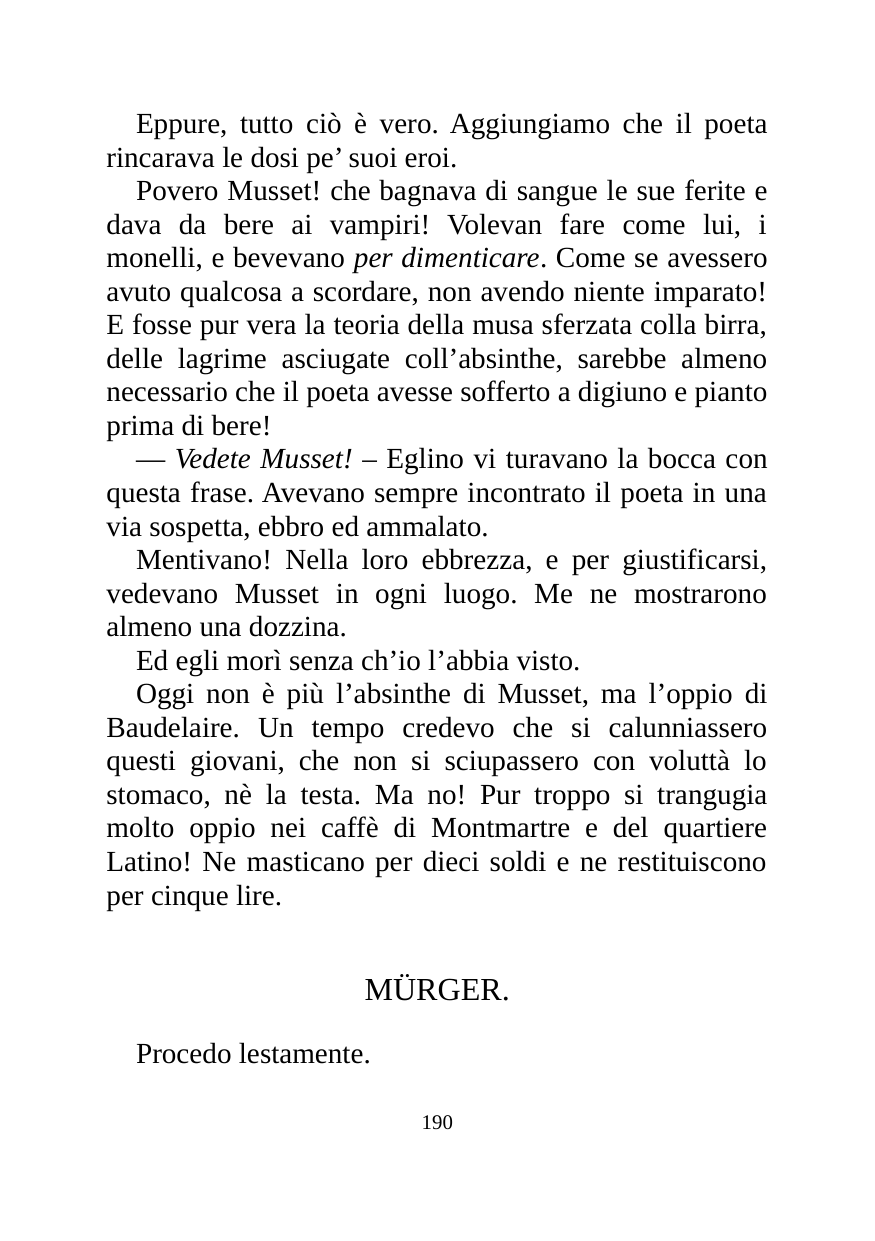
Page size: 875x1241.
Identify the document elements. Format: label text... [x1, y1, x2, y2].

text — Vedete Musset! – Eglino vi turavano la bocca con questa frase. Avevano sempre incontrato il poeta in una via sospetta, ebbro ed ammalato. [106, 442, 768, 542]
text Eppure, tutto ciò è vero. Aggiungiamo che il poeta rincarava le dosi pe’ suoi eroi. [106, 106, 768, 173]
subtitle MÜRGER. [106, 970, 768, 1007]
text Oggi non è più l’absinthe di Musset, ma l’oppio di Baudelaire. Un tempo credevo che si calunniassero questi giovani, che non si sciupassero con voluttà lo stomaco, nè la testa. Ma no! Pur troppo si trangugia molto oppio nei caffè di Montmartre e del quartiere Latino! Ne masticano per dieci soldi e ne restituiscono per cinque lire. [106, 676, 768, 911]
text Povero Musset! che bagnava di sangue le sue ferite e dava da bere ai vampiri! Volevan fare come lui, i monelli, e bevevano per dimenticare. Come se avessero avuto qualcosa a scordare, non avendo niente imparato! E fosse pur vera la teoria della musa sferzata colla birra, delle lagrime asciugate coll’absinthe, sarebbe almeno necessario che il poeta avesse sofferto a digiuno e pianto prima di bere! [106, 173, 768, 442]
text Ed egli morì senza ch’io l’abbia visto. [106, 643, 768, 676]
text Procedo lestamente. [106, 1037, 768, 1070]
text Mentivano! Nella loro ebbrezza, e per giustificarsi, vedevano Musset in ogni luogo. Me ne mostrarono almeno una dozzina. [106, 542, 768, 643]
